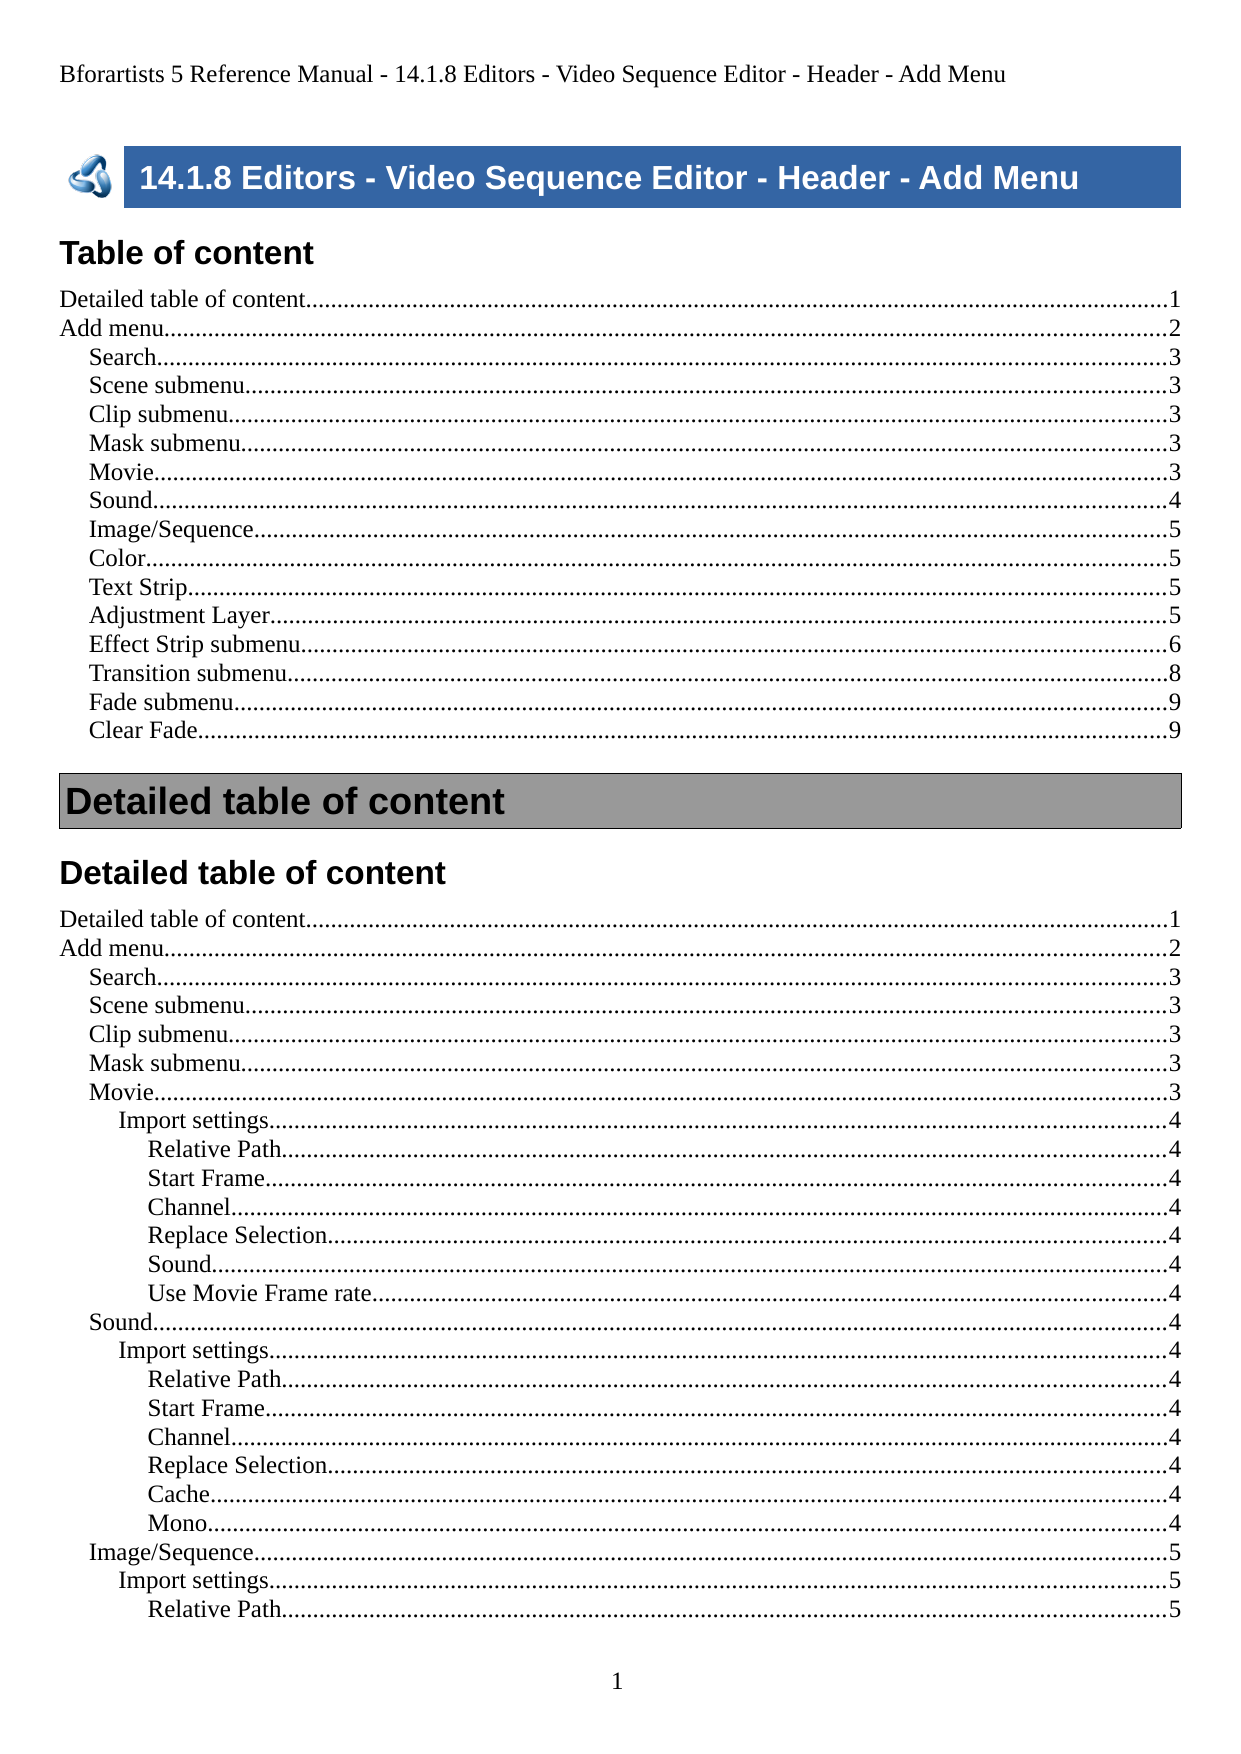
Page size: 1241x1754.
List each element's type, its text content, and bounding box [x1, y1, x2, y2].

text Replace Selection 4 [147, 1220, 1181, 1249]
table_header Detailed table of content [60, 774, 1181, 828]
text Image/Sequence 5 [88, 1537, 1181, 1565]
text Import settings 4 [118, 1335, 1181, 1364]
text Clip submenu 3 [88, 1019, 1181, 1048]
table_header [59, 146, 124, 208]
text Search 3 [88, 962, 1181, 990]
text Detailed table of content 1 [59, 284, 1181, 313]
text Scene submenu 3 [88, 370, 1181, 399]
text Relative Path 5 [147, 1594, 1181, 1623]
text Clear Fade 9 [88, 715, 1181, 744]
text Text Strip 5 [88, 572, 1181, 600]
text Transition submenu 8 [88, 658, 1181, 687]
text Cache 4 [147, 1479, 1181, 1508]
text Image/Sequence 5 [88, 514, 1181, 543]
text Import settings 5 [118, 1565, 1181, 1594]
text Mono 4 [147, 1508, 1181, 1537]
text Clip submenu 3 [88, 399, 1181, 428]
table_header 14.1.8 Editors - Video Sequence Editor - Header - Add Menu [124, 146, 1181, 208]
text Color 5 [88, 543, 1181, 572]
text Start Frame 4 [147, 1393, 1181, 1422]
text Replace Selection 4 [147, 1450, 1181, 1479]
text Add menu 2 [59, 313, 1181, 342]
text Movie 3 [88, 457, 1181, 485]
text Relative Path 4 [147, 1364, 1181, 1393]
text Adjustment Layer 5 [88, 600, 1181, 629]
text Relative Path 4 [147, 1134, 1181, 1163]
text Channel 4 [147, 1192, 1181, 1220]
text Detailed table of content 1 [59, 904, 1181, 933]
text Add menu 2 [59, 933, 1181, 962]
text Channel 4 [147, 1422, 1181, 1450]
text Use Movie Frame rate 4 [147, 1278, 1181, 1307]
text Start Frame 4 [147, 1163, 1181, 1192]
text Scene submenu 3 [88, 990, 1181, 1019]
text Import settings 4 [118, 1105, 1181, 1134]
text Sound 4 [147, 1249, 1181, 1278]
text Effect Strip submenu 6 [88, 629, 1181, 658]
text Sound 4 [88, 485, 1181, 514]
text Movie 3 [88, 1077, 1181, 1105]
subtitle Detailed table of content [59, 853, 1181, 892]
text Mask submenu 3 [88, 1048, 1181, 1077]
text Mask submenu 3 [88, 428, 1181, 457]
text Sound 4 [88, 1307, 1181, 1335]
picture [65, 152, 114, 201]
subtitle Table of content [59, 233, 1181, 272]
text Fade submenu 9 [88, 687, 1181, 715]
text Search 3 [88, 342, 1181, 370]
